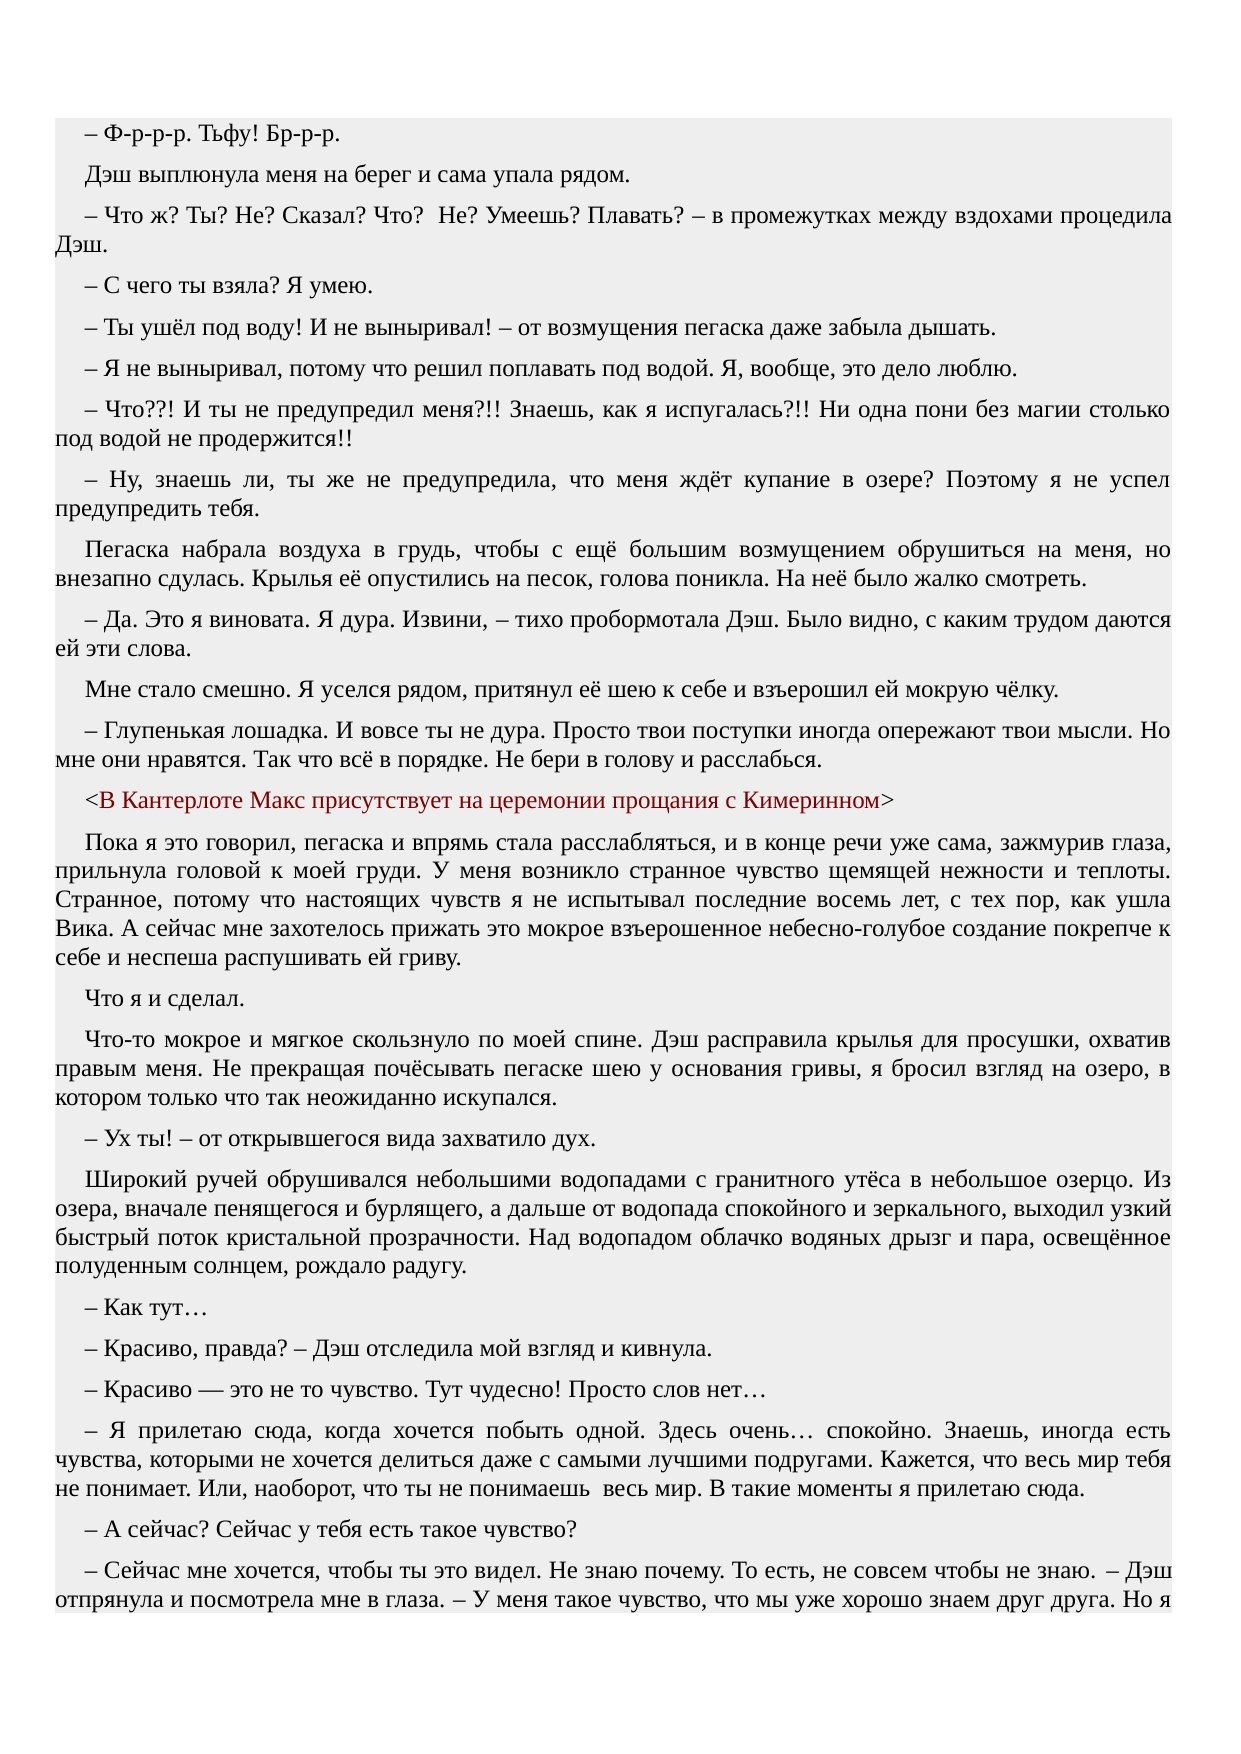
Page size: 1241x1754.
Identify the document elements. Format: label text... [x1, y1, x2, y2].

text – Да. Это я виновата. Я дура. Извини, – тихо пробормотала Дэш. Было видно, с каким трудом даются ей эти слова. [55, 604, 1172, 662]
text – А сейчас? Сейчас у тебя есть такое чувство? [55, 1514, 1172, 1543]
text Мне стало смешно. Я уселся рядом, притянул её шею к себе и взъерошил ей мокрую чёлку. [55, 674, 1172, 703]
text <В Кантерлоте Макс присутствует на церемонии прощания с Кимеринном> [55, 786, 1172, 814]
text – Сейчас мне хочется, чтобы ты это видел. Не знаю почему. То есть, не совсем чтобы не знаю. – Дэш отпрянула и посмотрела мне в глаза. – У меня такое чувство, что мы уже хорошо знаем друг друга. Но я [55, 1556, 1172, 1613]
text – Я не выныривал, потому что решил поплавать под водой. Я, вообще, это дело люблю. [55, 353, 1172, 382]
text Пегаска набрала воздуха в грудь, чтобы с ещё большим возмущением обрушиться на меня, но внезапно сдулась. Крылья её опустились на песок, голова поникла. На неё было жалко смотреть. [55, 534, 1172, 592]
text Что я и сделал. [55, 983, 1172, 1012]
text Широкий ручей обрушивался небольшими водопадами с гранитного утёса в небольшое озерцо. Из озера, вначале пенящегося и бурлящего, а дальше от водопада спокойного и зеркального, выходил узкий быстрый поток кристальной прозрачности. Над водопадом облачко водяных дрызг и пара, освещённое полуденным солнцем, рождало радугу. [55, 1164, 1172, 1279]
text – Ну, знаешь ли, ты же не предупредила, что меня ждёт купание в озере? Поэтому я не успел предупредить тебя. [55, 464, 1172, 522]
text – С чего ты взяла? Я умею. [55, 271, 1172, 299]
text – Я прилетаю сюда, когда хочется побыть одной. Здесь очень… спокойно. Знаешь, иногда есть чувства, которыми не хочется делиться даже с самыми лучшими подругами. Кажется, что весь мир тебя не понимает. Или, наоборот, что ты не понимаешь весь мир. В такие моменты я прилетаю сюда. [55, 1416, 1172, 1502]
text Что-то мокрое и мягкое скользнуло по моей спине. Дэш расправила крылья для просушки, охватив правым меня. Не прекращая почёсывать пегаске шею у основания гривы, я бросил взгляд на озеро, в котором только что так неожиданно искупался. [55, 1024, 1172, 1111]
text – Что ж? Ты? Не? Сказал? Что? Не? Умеешь? Плавать? – в промежутках между вздохами процедила Дэш. [55, 201, 1172, 258]
text – Ух ты! – от открывшегося вида захватило дух. [55, 1123, 1172, 1152]
text Пока я это говорил, пегаска и впрямь стала расслабляться, и в конце речи уже сама, зажмурив глаза, прильнула головой к моей груди. У меня возникло странное чувство щемящей нежности и теплоты. Странное, потому что настоящих чувств я не испытывал последние восемь лет, с тех пор, как ушла Вика. А сейчас мне захотелось прижать это мокрое взъерошенное небесно-голубое создание покрепче к себе и неспеша распушивать ей гриву. [55, 827, 1172, 971]
text Дэш выплюнула меня на берег и сама упала рядом. [55, 159, 1172, 188]
text – Глупенькая лошадка. И вовсе ты не дура. Просто твои поступки иногда опережают твои мысли. Но мне они нравятся. Так что всё в порядке. Не бери в голову и расслабься. [55, 716, 1172, 773]
text – Ты ушёл под воду! И не выныривал! – от возмущения пегаска даже забыла дышать. [55, 312, 1172, 341]
text – Ф-р-р-р. Тьфу! Бр-р-р. [55, 118, 1172, 147]
text – Красиво — это не то чувство. Тут чудесно! Просто слов нет… [55, 1374, 1172, 1403]
text – Красиво, правда? – Дэш отследила мой взгляд и кивнула. [55, 1333, 1172, 1362]
text – Что??! И ты не предупредил меня?!! Знаешь, как я испугалась?!! Ни одна пони без магии столько под водой не продержится!! [55, 394, 1172, 452]
text – Как тут… [55, 1292, 1172, 1321]
